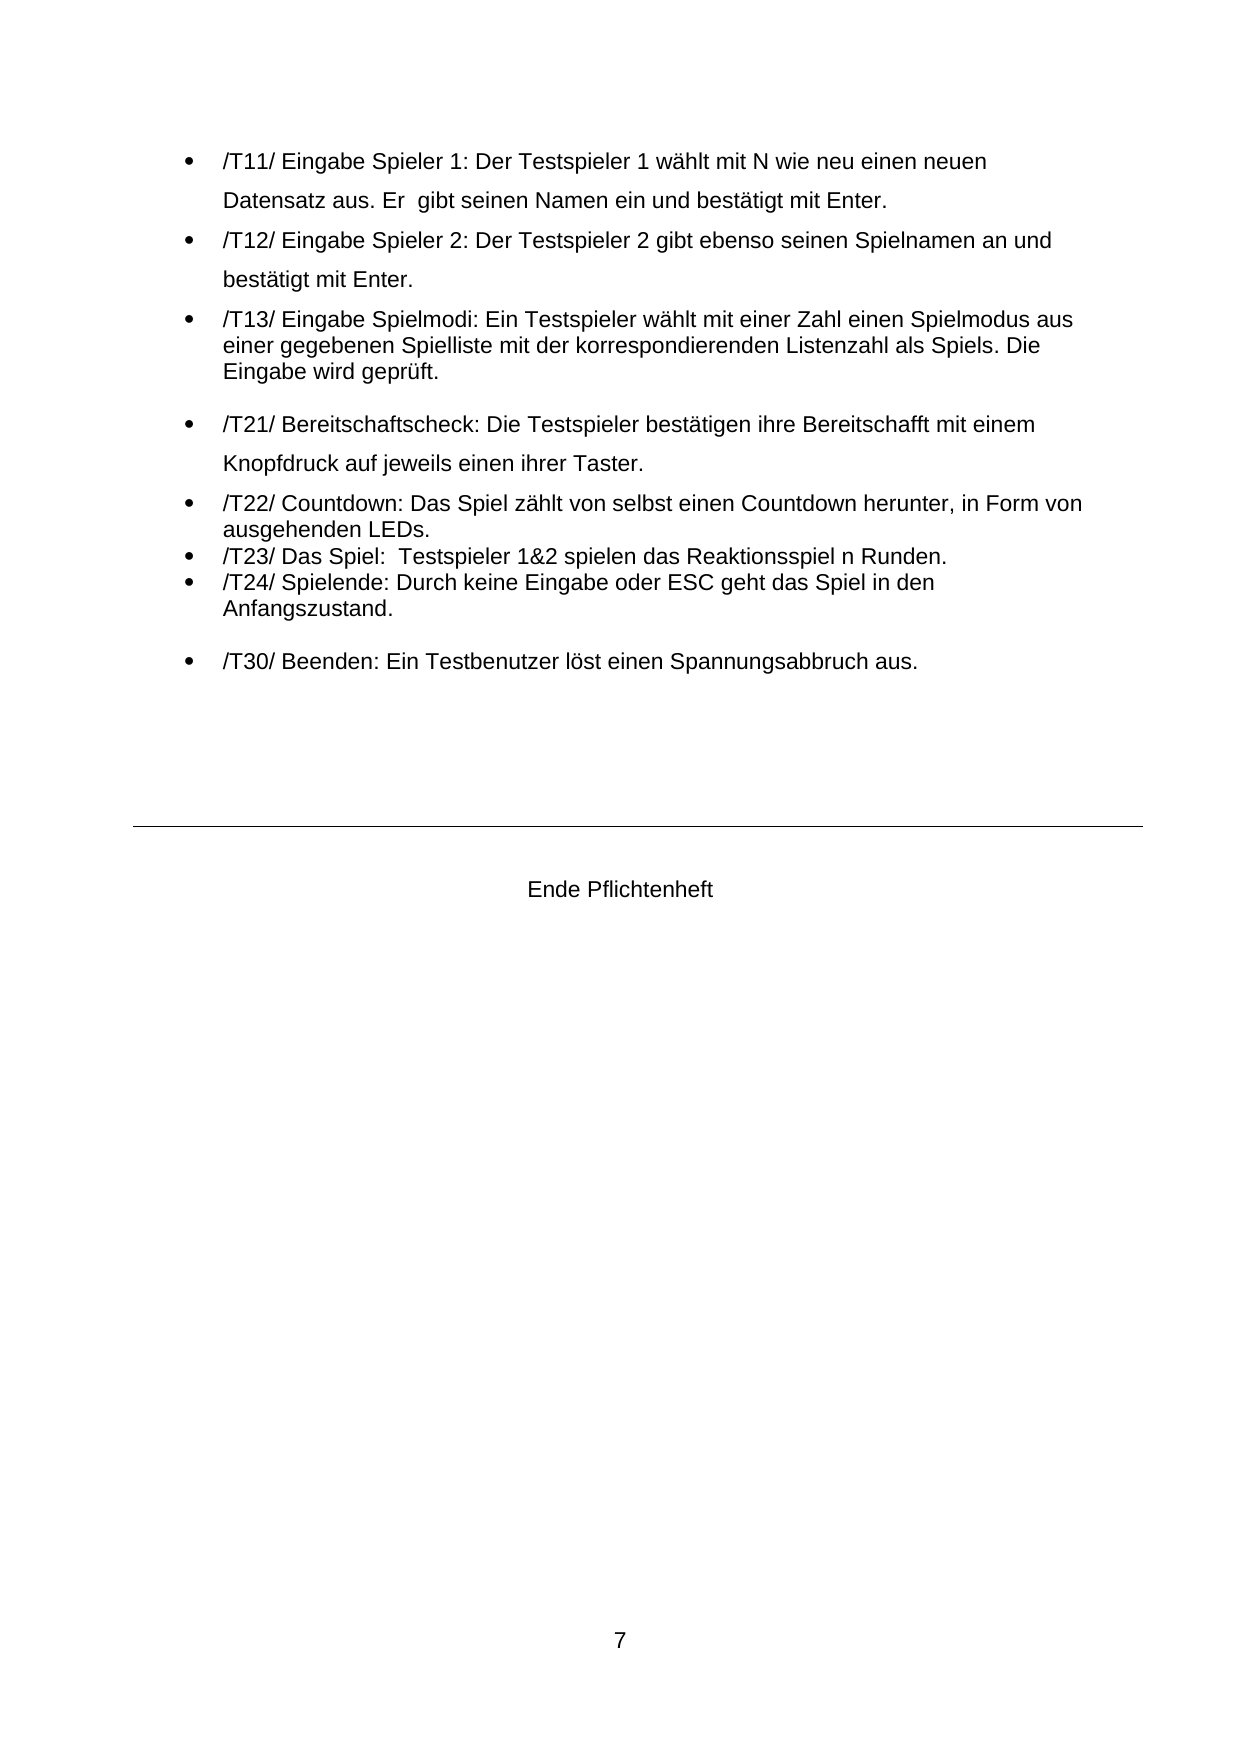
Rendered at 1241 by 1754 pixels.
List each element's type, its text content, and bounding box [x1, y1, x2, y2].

text Ende Pflichtenheft [148, 876, 1093, 902]
list /T23/ Das Spiel: Testspieler 1&2 spielen das Reaktionsspiel n Runden. [185, 543, 1093, 569]
list /T30/ Beenden: Ein Testbenutzer löst einen Spannungsabbruch aus. [185, 648, 1093, 674]
list /T21/ Bereitschaftscheck: Die Testspieler bestätigen ihre Bereitschafft mit einem Knopfdruck auf jeweils einen ihrer Taster. [185, 411, 1093, 477]
list /T13/ Eingabe Spielmodi: Ein Testspieler wählt mit einer Zahl einen Spielmodus aus einer gegebenen Spielliste mit der korrespondierenden Listenzahl als Spiels. Die Eingabe wird geprüft. [185, 306, 1093, 384]
list /T12/ Eingabe Spieler 2: Der Testspieler 2 gibt ebenso seinen Spielnamen an und bestätigt mit Enter. [185, 227, 1093, 292]
list /T22/ Countdown: Das Spiel zählt von selbst einen Countdown herunter, in Form von ausgehenden LEDs. [185, 490, 1093, 543]
list /T11/ Eingabe Spieler 1: Der Testspieler 1 wählt mit N wie neu einen neuen Datensatz aus. Er gibt seinen Namen ein und bestätigt mit Enter. [185, 148, 1093, 213]
list /T24/ Spielende: Durch keine Eingabe oder ESC geht das Spiel in den Anfangszustand. [185, 569, 1093, 622]
